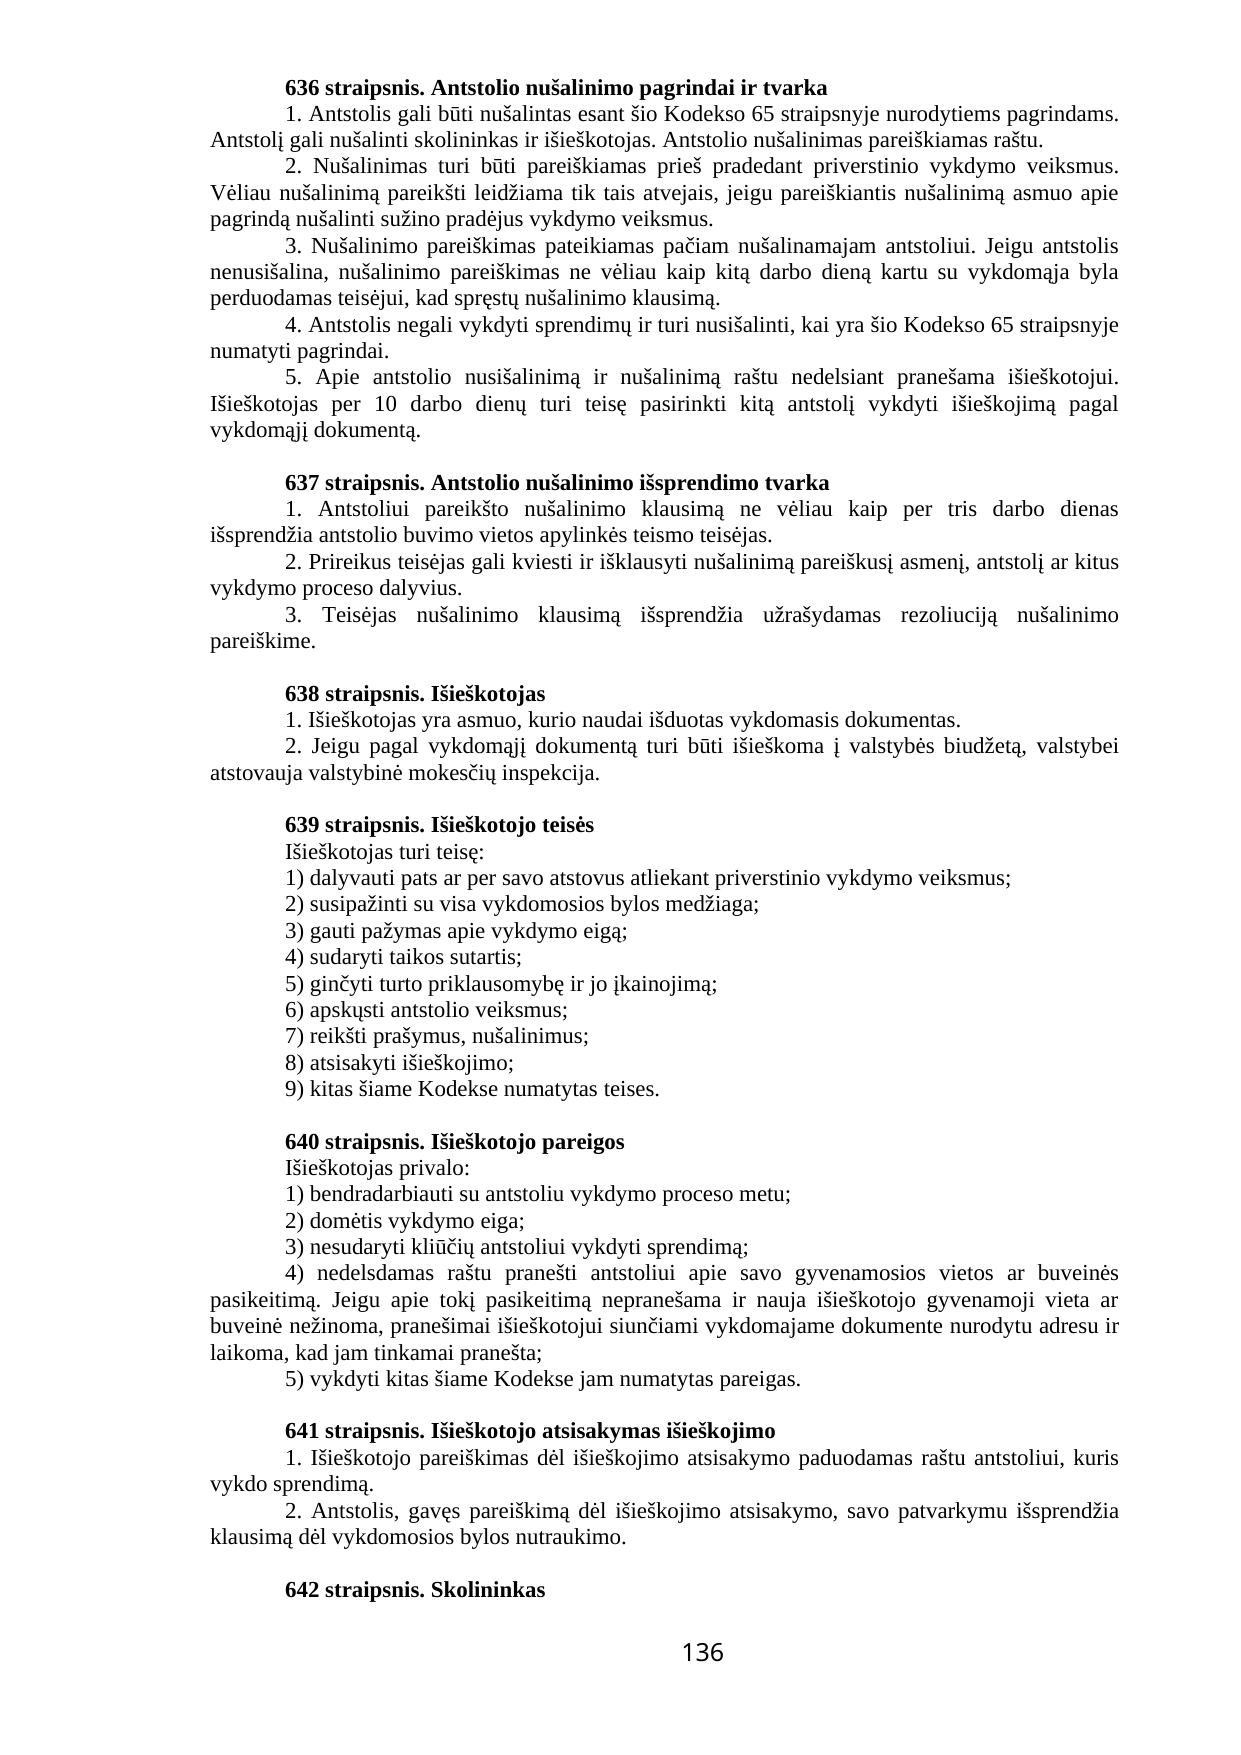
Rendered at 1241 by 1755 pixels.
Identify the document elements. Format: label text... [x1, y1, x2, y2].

text 1. Išieškotojas yra asmuo, kurio naudai išduotas vykdomasis dokumentas. [210, 706, 1120, 732]
text 1) bendradarbiauti su antstoliu vykdymo proceso metu; [210, 1180, 1120, 1207]
text 3) nesudaryti kliūčių antstoliui vykdyti sprendimą; [210, 1233, 1120, 1259]
text Išieškotojas turi teisę: [210, 838, 1120, 864]
text 2) susipažinti su visa vykdomosios bylos medžiaga; [210, 891, 1120, 917]
text 3) gauti pažymas apie vykdymo eigą; [210, 917, 1120, 943]
text Išieškotojas privalo: [210, 1154, 1120, 1180]
text 2. Jeigu pagal vykdomąjį dokumentą turi būti išieškoma į valstybės biudžetą, valstybei atstovauja valstybinė mokesčių inspekcija. [210, 732, 1120, 785]
text 1. Antstoliui pareikšto nušalinimo klausimą ne vėliau kaip per tris darbo dienas išsprendžia antstolio buvimo vietos apylinkės teismo teisėjas. [210, 495, 1120, 548]
text 637 straipsnis. Antstolio nušalinimo išsprendimo tvarka [210, 469, 1120, 495]
text 5) vykdyti kitas šiame Kodekse jam numatytas pareigas. [210, 1365, 1120, 1391]
text 8) atsisakyti išieškojimo; [210, 1049, 1120, 1075]
text 1) dalyvauti pats ar per savo atstovus atliekant priverstinio vykdymo veiksmus; [210, 864, 1120, 891]
text 6) apskųsti antstolio veiksmus; [210, 996, 1120, 1022]
text 2. Prireikus teisėjas gali kviesti ir išklausyti nušalinimą pareiškusį asmenį, antstolį ar kitus vykdymo proceso dalyvius. [210, 548, 1120, 601]
text 638 straipsnis. Išieškotojas [210, 680, 1120, 706]
text 641 straipsnis. Išieškotojo atsisakymas išieškojimo [210, 1418, 1120, 1444]
text 639 straipsnis. Išieškotojo teisės [210, 811, 1120, 838]
text 5. Apie antstolio nusišalinimą ir nušalinimą raštu nedelsiant pranešama išieškotojui. Išieškotojas per 10 darbo dienų turi teisę pasirinkti kitą antstolį vykdyti išieškojimą pagal vykdomąjį dokumentą. [210, 363, 1120, 442]
text 9) kitas šiame Kodekse numatytas teises. [210, 1075, 1120, 1101]
text 7) reikšti prašymus, nušalinimus; [210, 1022, 1120, 1049]
text 2. Antstolis, gavęs pareiškimą dėl išieškojimo atsisakymo, savo patvarkymu išsprendžia klausimą dėl vykdomosios bylos nutraukimo. [210, 1497, 1120, 1549]
text 5) ginčyti turto priklausomybę ir jo įkainojimą; [210, 969, 1120, 996]
text 3. Nušalinimo pareiškimas pateikiamas pačiam nušalinamajam antstoliui. Jeigu antstolis nenusišalina, nušalinimo pareiškimas ne vėliau kaip kitą darbo dieną kartu su vykdomąja byla perduodamas teisėjui, kad spręstų nušalinimo klausimą. [210, 232, 1120, 311]
text 2) domėtis vykdymo eiga; [210, 1207, 1120, 1233]
text 3. Teisėjas nušalinimo klausimą išsprendžia užrašydamas rezoliuciją nušalinimo pareiškime. [210, 601, 1120, 653]
text 4) nedelsdamas raštu pranešti antstoliui apie savo gyvenamosios vietos ar buveinės pasikeitimą. Jeigu apie tokį pasikeitimą nepranešama ir nauja išieškotojo gyvenamoji vieta ar buveinė nežinoma, pranešimai išieškotojui siunčiami vykdomajame dokumente nurodytu adresu ir laikoma, kad jam tinkamai pranešta; [210, 1259, 1120, 1365]
text 642 straipsnis. Skolininkas [210, 1576, 1120, 1602]
text 4. Antstolis negali vykdyti sprendimų ir turi nusišalinti, kai yra šio Kodekso 65 straipsnyje numatyti pagrindai. [210, 311, 1120, 363]
text 1. Antstolis gali būti nušalintas esant šio Kodekso 65 straipsnyje nurodytiems pagrindams. Antstolį gali nušalinti skolininkas ir išieškotojas. Antstolio nušalinimas pareiškiamas raštu. [210, 100, 1120, 153]
text 1. Išieškotojo pareiškimas dėl išieškojimo atsisakymo paduodamas raštu antstoliui, kuris vykdo sprendimą. [210, 1444, 1120, 1497]
text 2. Nušalinimas turi būti pareiškiamas prieš pradedant priverstinio vykdymo veiksmus. Vėliau nušalinimą pareikšti leidžiama tik tais atvejais, jeigu pareiškiantis nušalinimą asmuo apie pagrindą nušalinti sužino pradėjus vykdymo veiksmus. [210, 153, 1120, 232]
text 4) sudaryti taikos sutartis; [210, 943, 1120, 969]
text 640 straipsnis. Išieškotojo pareigos [210, 1128, 1120, 1154]
text 636 straipsnis. Antstolio nušalinimo pagrindai ir tvarka [210, 73, 1120, 100]
